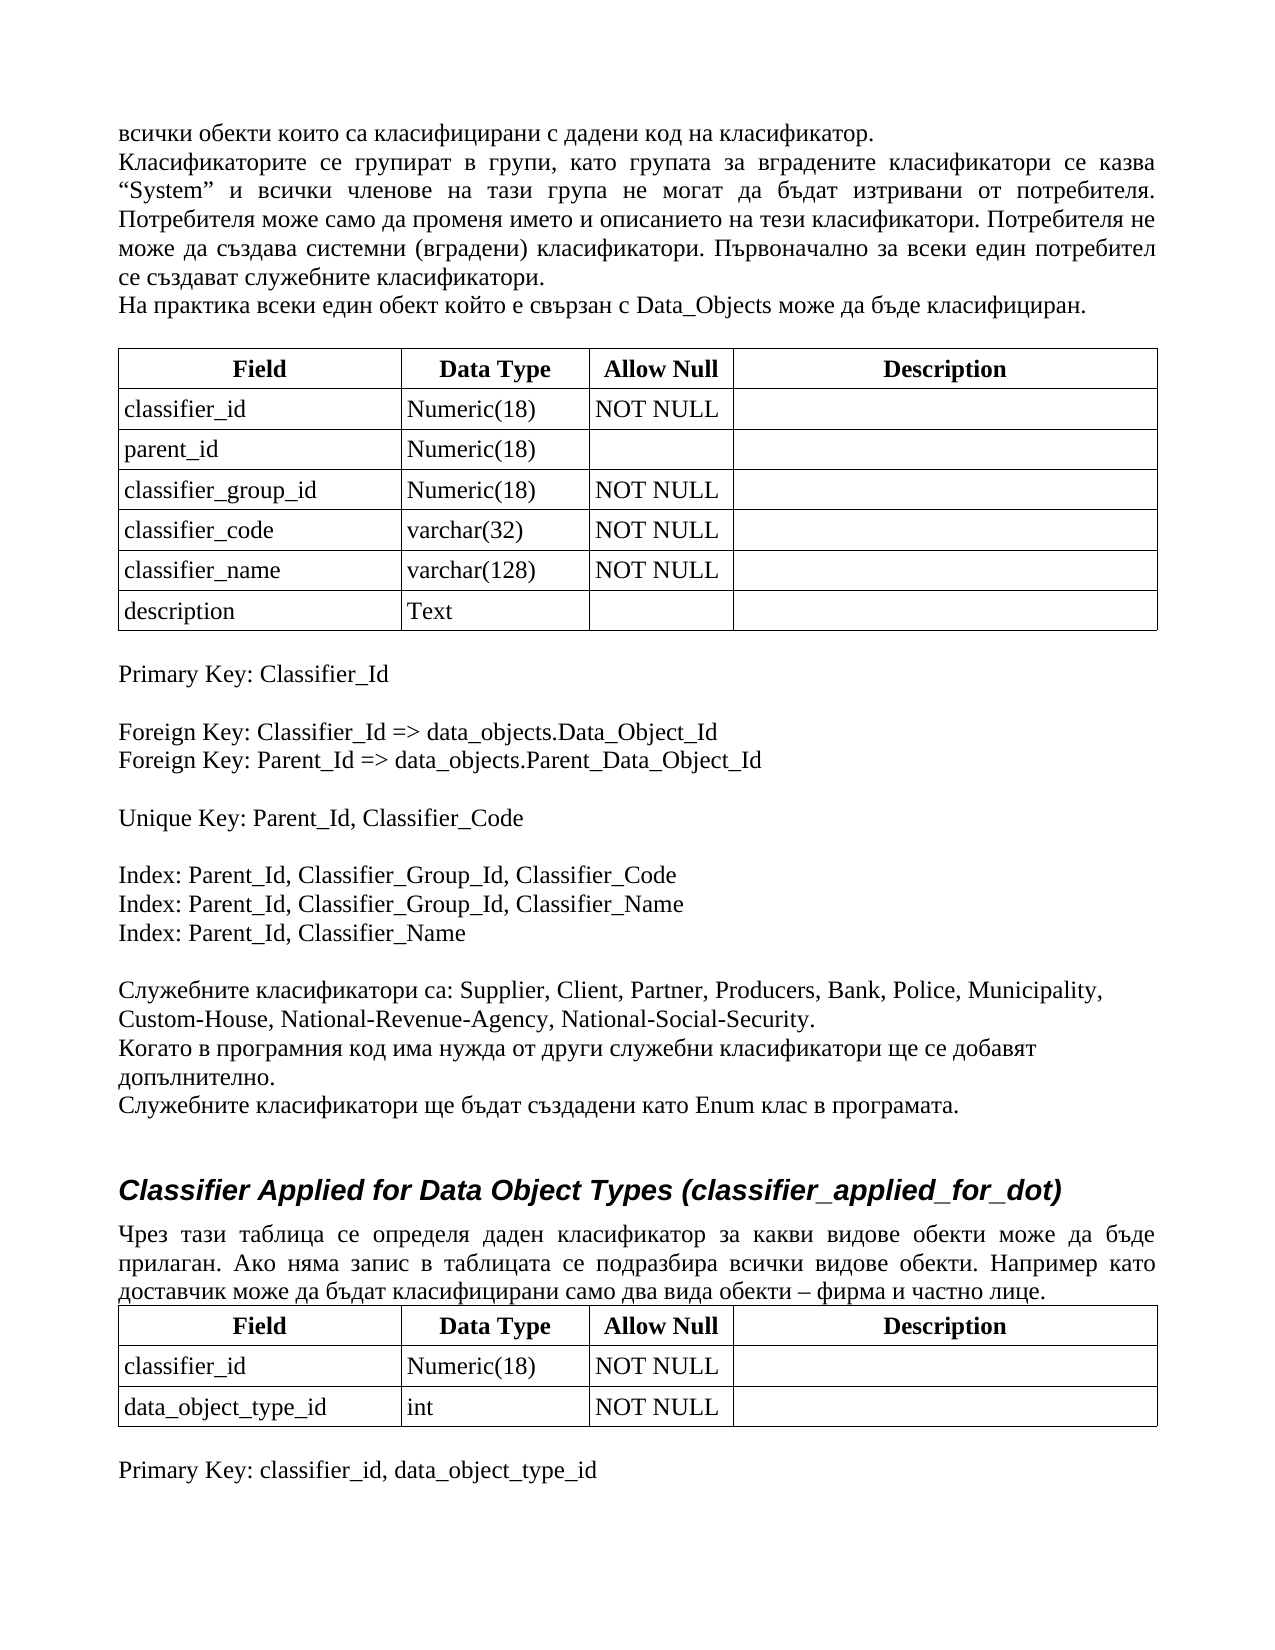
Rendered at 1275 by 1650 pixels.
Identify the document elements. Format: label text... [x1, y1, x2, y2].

table_cell NOT NULL [590, 551, 733, 590]
table_cell [734, 389, 1157, 429]
table_header Field [119, 1306, 401, 1345]
text Чрез тази таблица се определя даден класификатор за какви видове обекти може да бъде прилаган. Ако няма запис в таблицата се подразбира всички видове обекти. Например като доставчик може да бъдат класифицирани само два вида обекти – фирма и частно лице. [118, 1219, 1157, 1305]
text Служебните класификатори са: Supplier, Client, Partner, Producers, Bank, Police, Municipality, Custom-House, National-Revenue-Agency, National-Social-Security. [118, 975, 1157, 1033]
text Служебните класификатори ще бъдат създадени като Enum клас в програмата. [118, 1090, 1157, 1119]
table_cell parent_id [119, 430, 401, 469]
table_cell Text [402, 591, 589, 630]
text Primary Key: classifier_id, data_object_type_id [118, 1455, 1157, 1484]
table_cell Numeric(18) [402, 430, 589, 469]
table_cell int [402, 1387, 589, 1426]
subtitle Classifier Applied for Data Object Types (classifier_applied_for_dot) [118, 1173, 1157, 1206]
table_header Description [734, 349, 1157, 388]
text Unique Key: Parent_Id, Classifier_Code [118, 803, 1157, 832]
table_cell NOT NULL [590, 389, 733, 429]
table_cell [734, 1387, 1157, 1426]
table_cell classifier_code [119, 510, 401, 550]
text Primary Key: Classifier_Id [118, 659, 1157, 688]
text Foreign Key: Parent_Id => data_objects.Parent_Data_Object_Id [118, 745, 1157, 774]
table_cell description [119, 591, 401, 630]
table_header Data Type [402, 349, 589, 388]
table_header Description [734, 1306, 1157, 1345]
text На практика всеки един обект който е свързан с Data_Objects може да бъде класифициран. [118, 291, 1157, 319]
table_cell classifier_name [119, 551, 401, 590]
table_cell NOT NULL [590, 510, 733, 550]
table_cell NOT NULL [590, 470, 733, 509]
text Index: Parent_Id, Classifier_Group_Id, Classifier_Code [118, 860, 1157, 889]
text Класификаторите се групират в групи, като групата за вградените класификатори се казва “System” и всички членове на тази група не могат да бъдат изтривани от потребителя. Потребителя може само да променя името и описанието на тези класификатори. Потребителя не може да създава системни (вградени) класификатори. Първоначално за всеки един потребител се създават служебните класификатори. [118, 147, 1157, 291]
table_header Allow Null [590, 349, 733, 388]
table_cell [734, 430, 1157, 469]
table_header Allow Null [590, 1306, 733, 1345]
table_cell Numeric(18) [402, 470, 589, 509]
table_cell Numeric(18) [402, 389, 589, 429]
table_cell data_object_type_id [119, 1387, 401, 1426]
table_cell classifier_group_id [119, 470, 401, 509]
table_cell [734, 1346, 1157, 1386]
table_cell varchar(32) [402, 510, 589, 550]
text Index: Parent_Id, Classifier_Name [118, 918, 1157, 947]
table_cell [590, 430, 733, 469]
table_cell varchar(128) [402, 551, 589, 590]
table_cell Numeric(18) [402, 1346, 589, 1386]
table_cell [734, 591, 1157, 630]
table_cell [734, 551, 1157, 590]
text всички обекти които са класифицирани с дадени код на класификатор. [118, 118, 1157, 147]
table_cell classifier_id [119, 1346, 401, 1386]
text Index: Parent_Id, Classifier_Group_Id, Classifier_Name [118, 889, 1157, 918]
table_header Data Type [402, 1306, 589, 1345]
text Foreign Key: Classifier_Id => data_objects.Data_Object_Id [118, 717, 1157, 745]
text Когато в програмния код има нужда от други служебни класификатори ще се добавят допълнително. [118, 1033, 1157, 1090]
table_cell [734, 510, 1157, 550]
table_cell [734, 470, 1157, 509]
table_cell classifier_id [119, 389, 401, 429]
table_header Field [119, 349, 401, 388]
table_cell [590, 591, 733, 630]
table_cell NOT NULL [590, 1387, 733, 1426]
table_cell NOT NULL [590, 1346, 733, 1386]
